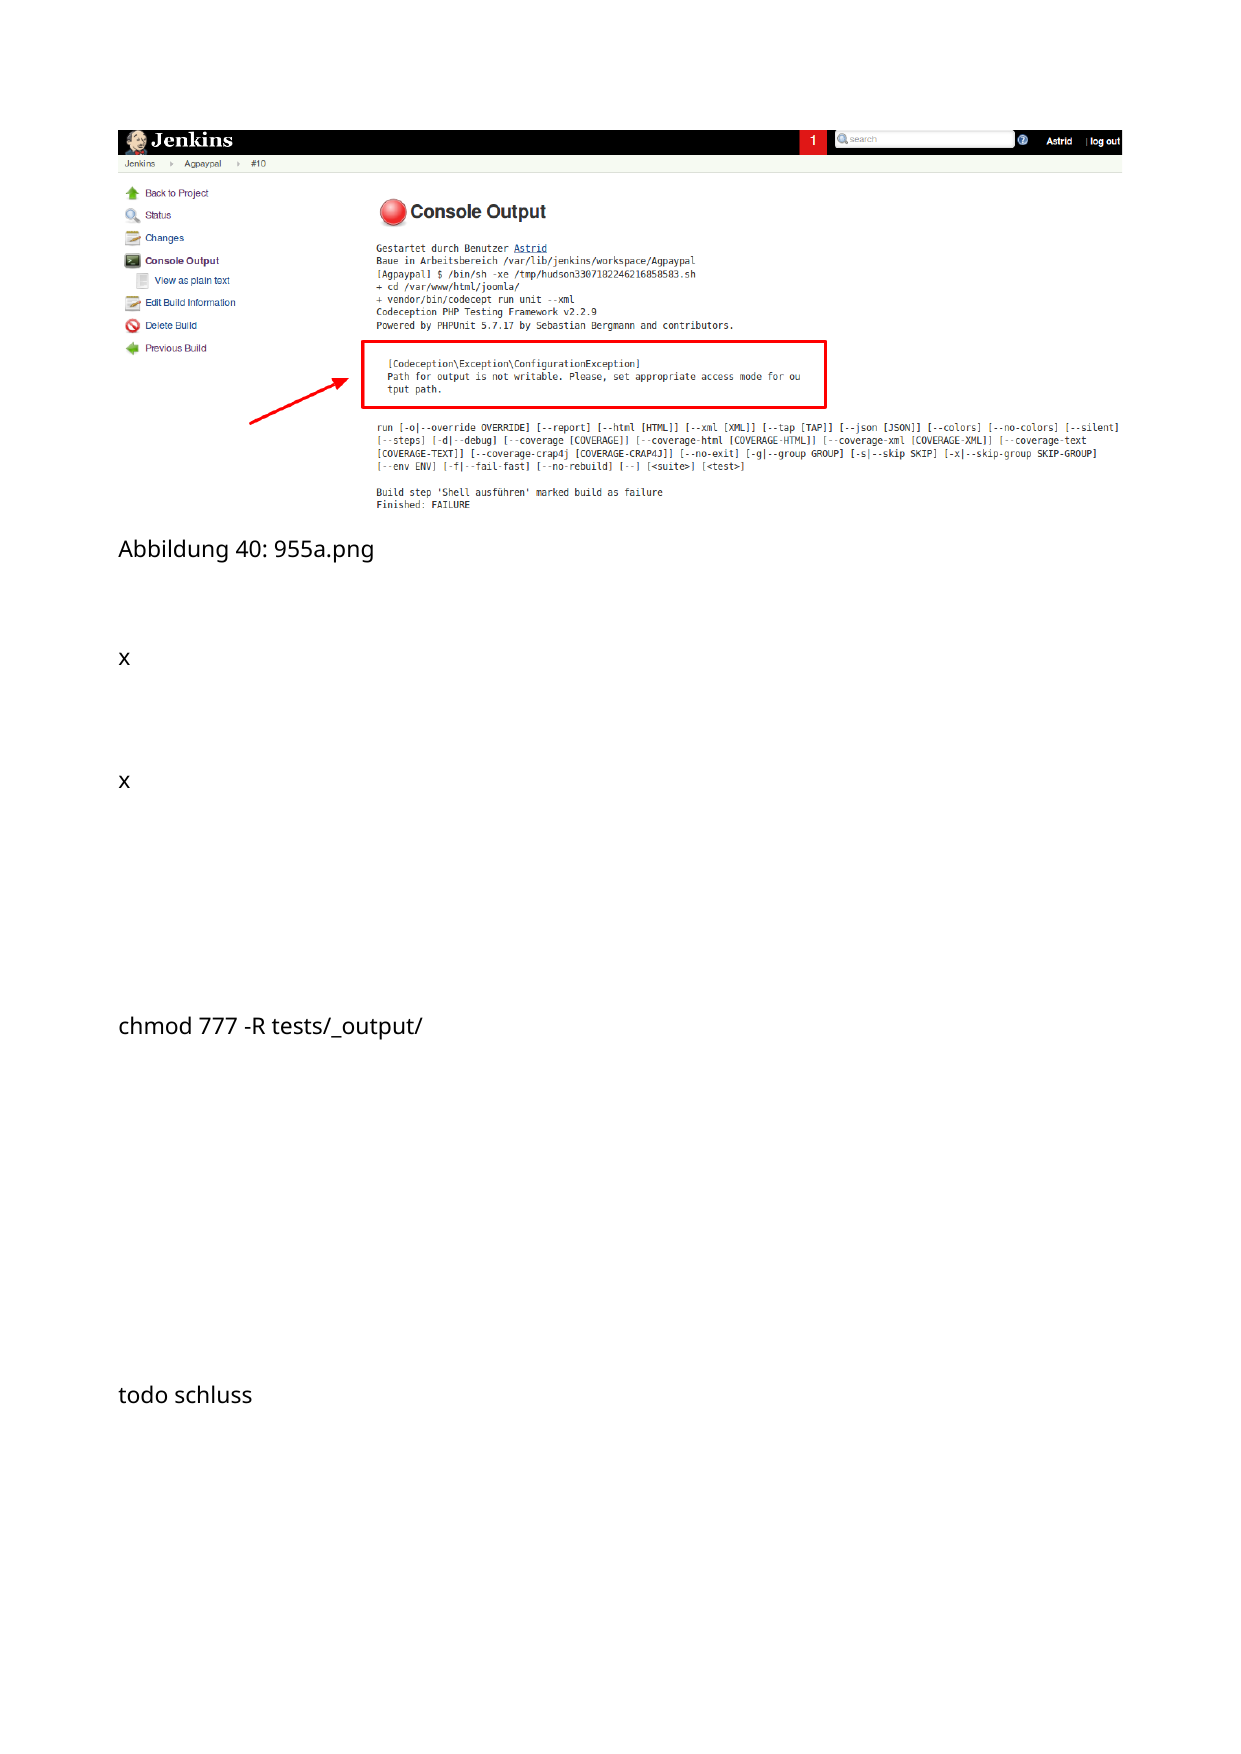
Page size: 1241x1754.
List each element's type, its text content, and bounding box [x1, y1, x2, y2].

text x [118, 641, 1122, 672]
text x [118, 764, 1122, 795]
text chmod 777 -R tests/_output/ [118, 1010, 1122, 1041]
text Abbildung 40: 955a.png [118, 533, 1122, 564]
picture [118, 130, 1123, 533]
text todo schluss [118, 1379, 1122, 1410]
